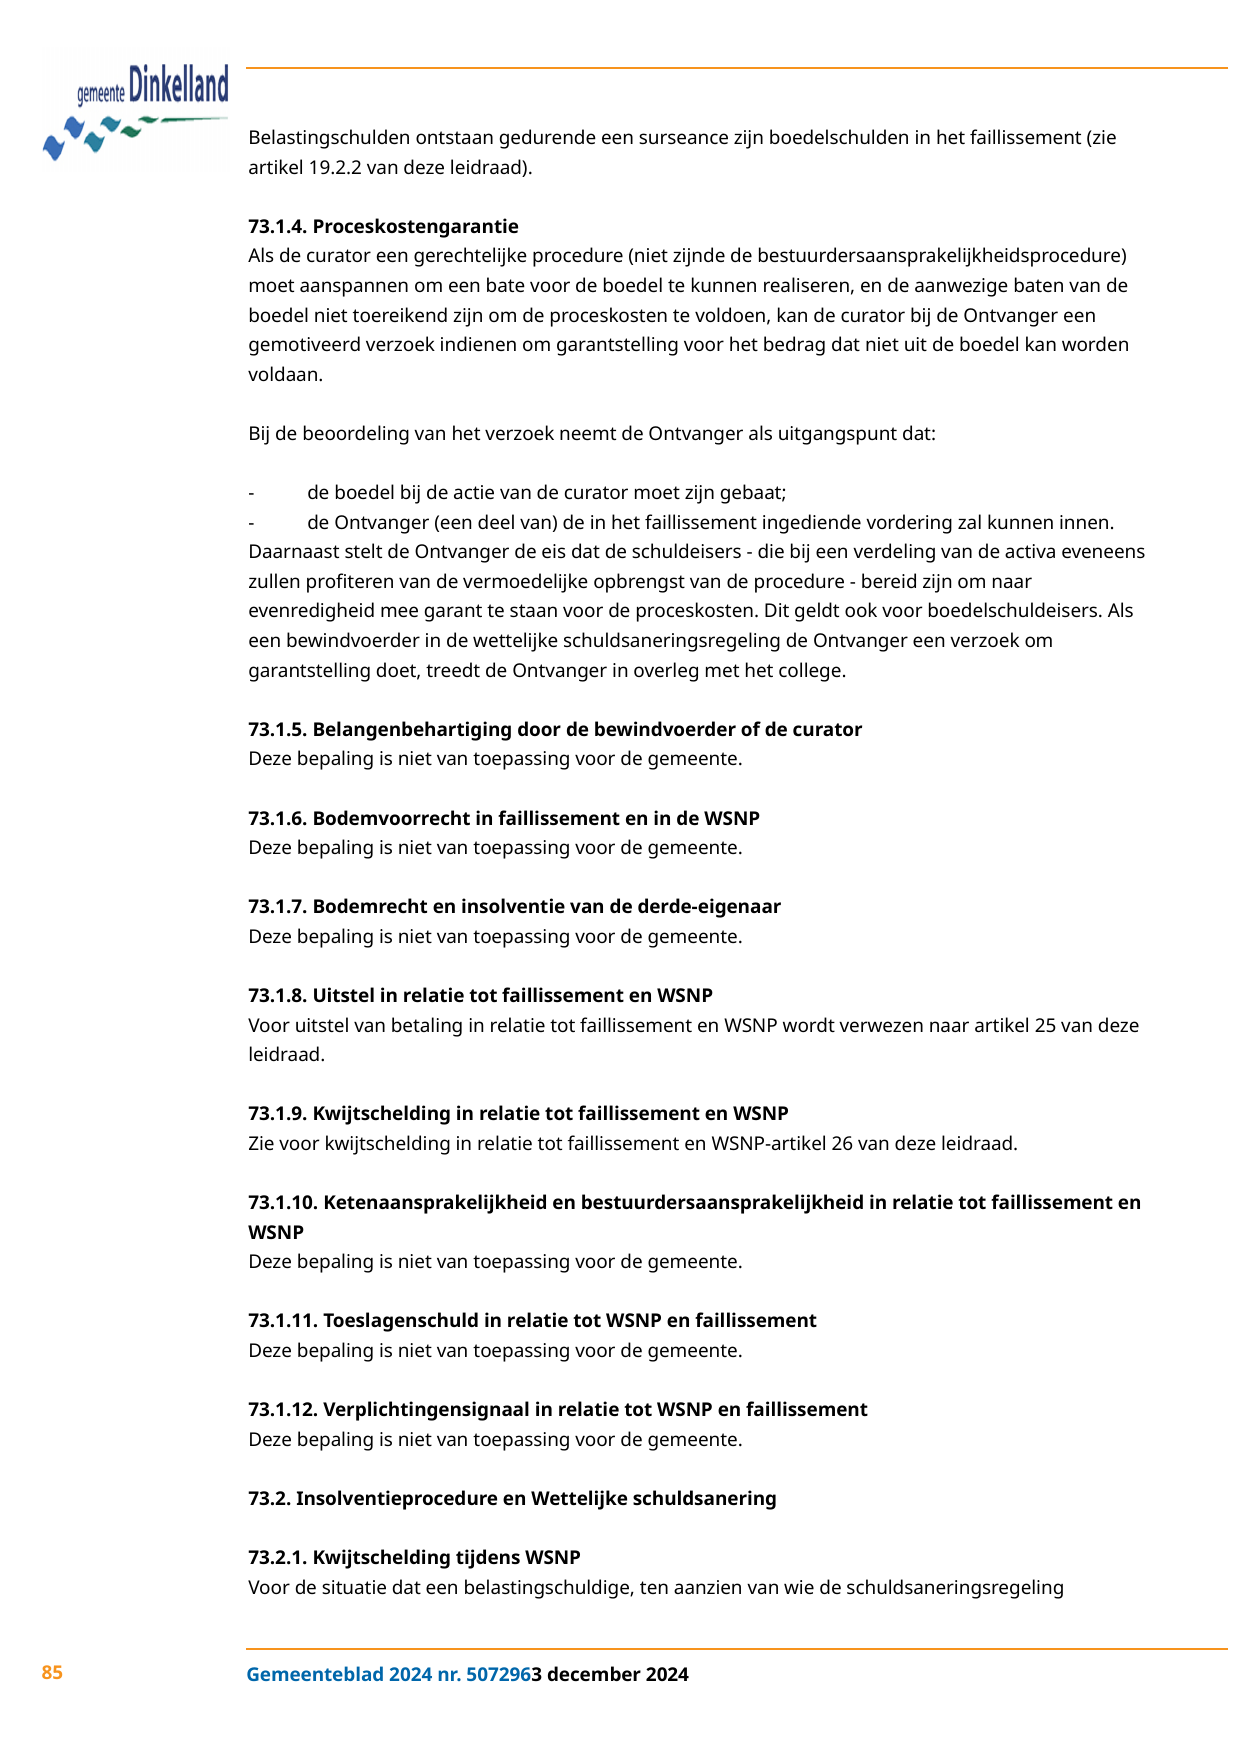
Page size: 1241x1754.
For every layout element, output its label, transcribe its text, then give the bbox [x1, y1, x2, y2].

text Deze bepaling is niet van toepassing voor de gemeente. [248, 834, 1152, 860]
text 73.1.7. Bodemrecht en insolventie van de derde-eigenaar [248, 893, 1152, 919]
text Als de curator een gerechtelijke procedure (niet zijnde de bestuurdersaansprakelijkheidsprocedure) moet aanspannen om een bate voor de boedel te kunnen realiseren, en de aanwezige baten van de boedel niet toereikend zijn om de proceskosten te voldoen, kan de curator bij de Ontvanger een gemotiveerd verzoek indienen om garantstelling voor het bedrag dat niet uit de boedel kan worden voldaan. [248, 243, 1152, 387]
text 73.1.9. Kwijtschelding in relatie tot faillissement en WSNP [248, 1101, 1152, 1126]
list de boedel bij de actie van de curator moet zijn gebaat; [248, 479, 1152, 505]
text Voor uitstel van betaling in relatie tot faillissement en WSNP wordt verwezen naar artikel 25 van deze leidraad. [248, 1012, 1152, 1067]
text 73.1.5. Belangenbehartiging door de bewindvoerder of de curator [248, 716, 1152, 742]
text Deze bepaling is niet van toepassing voor de gemeente. [248, 1248, 1152, 1274]
text 73.1.12. Verplichtingensignaal in relatie tot WSNP en faillissement [248, 1396, 1152, 1422]
text Deze bepaling is niet van toepassing voor de gemeente. [248, 1426, 1152, 1452]
list de Ontvanger (een deel van) de in het faillissement ingediende vordering zal kunnen innen. [248, 509, 1152, 535]
picture [41, 47, 231, 172]
text 73.1.11. Toeslagenschuld in relatie tot WSNP en faillissement [248, 1308, 1152, 1333]
text 73.1.4. Proceskostengarantie [248, 213, 1152, 239]
text Voor de situatie dat een belastingschuldige, ten aanzien van wie de schuldsaneringsregeling [248, 1574, 1152, 1600]
text Bij de beoordeling van het verzoek neemt de Ontvanger als uitgangspunt dat: [248, 420, 1152, 446]
text Deze bepaling is niet van toepassing voor de gemeente. [248, 1337, 1152, 1363]
text Deze bepaling is niet van toepassing voor de gemeente. [248, 746, 1152, 771]
text 73.1.8. Uitstel in relatie tot faillissement en WSNP [248, 982, 1152, 1008]
text Deze bepaling is niet van toepassing voor de gemeente. [248, 923, 1152, 949]
text Zie voor kwijtschelding in relatie tot faillissement en WSNP-artikel 26 van deze leidraad. [248, 1130, 1152, 1156]
text 73.1.6. Bodemvoorrecht in faillissement en in de WSNP [248, 805, 1152, 831]
text 73.1.10. Ketenaansprakelijkheid en bestuurdersaansprakelijkheid in relatie tot faillissement en WSNP [248, 1189, 1152, 1245]
text 73.2. Insolventieprocedure en Wettelijke schuldsanering [248, 1485, 1152, 1511]
text Daarnaast stelt de Ontvanger de eis dat de schuldeisers - die bij een verdeling van de activa eveneens zullen profiteren van de vermoedelijke opbrengst van de procedure - bereid zijn om naar evenredigheid mee garant te staan voor de proceskosten. Dit geldt ook voor boedelschuldeisers. Als een bewindvoerder in de wettelijke schuldsaneringsregeling de Ontvanger een verzoek om garantstelling doet, treedt de Ontvanger in overleg met het college. [248, 538, 1152, 683]
text Belastingschulden ontstaan gedurende een surseance zijn boedelschulden in het faillissement (zie artikel 19.2.2 van deze leidraad). [248, 124, 1152, 180]
text 73.2.1. Kwijtschelding tijdens WSNP [248, 1544, 1152, 1570]
